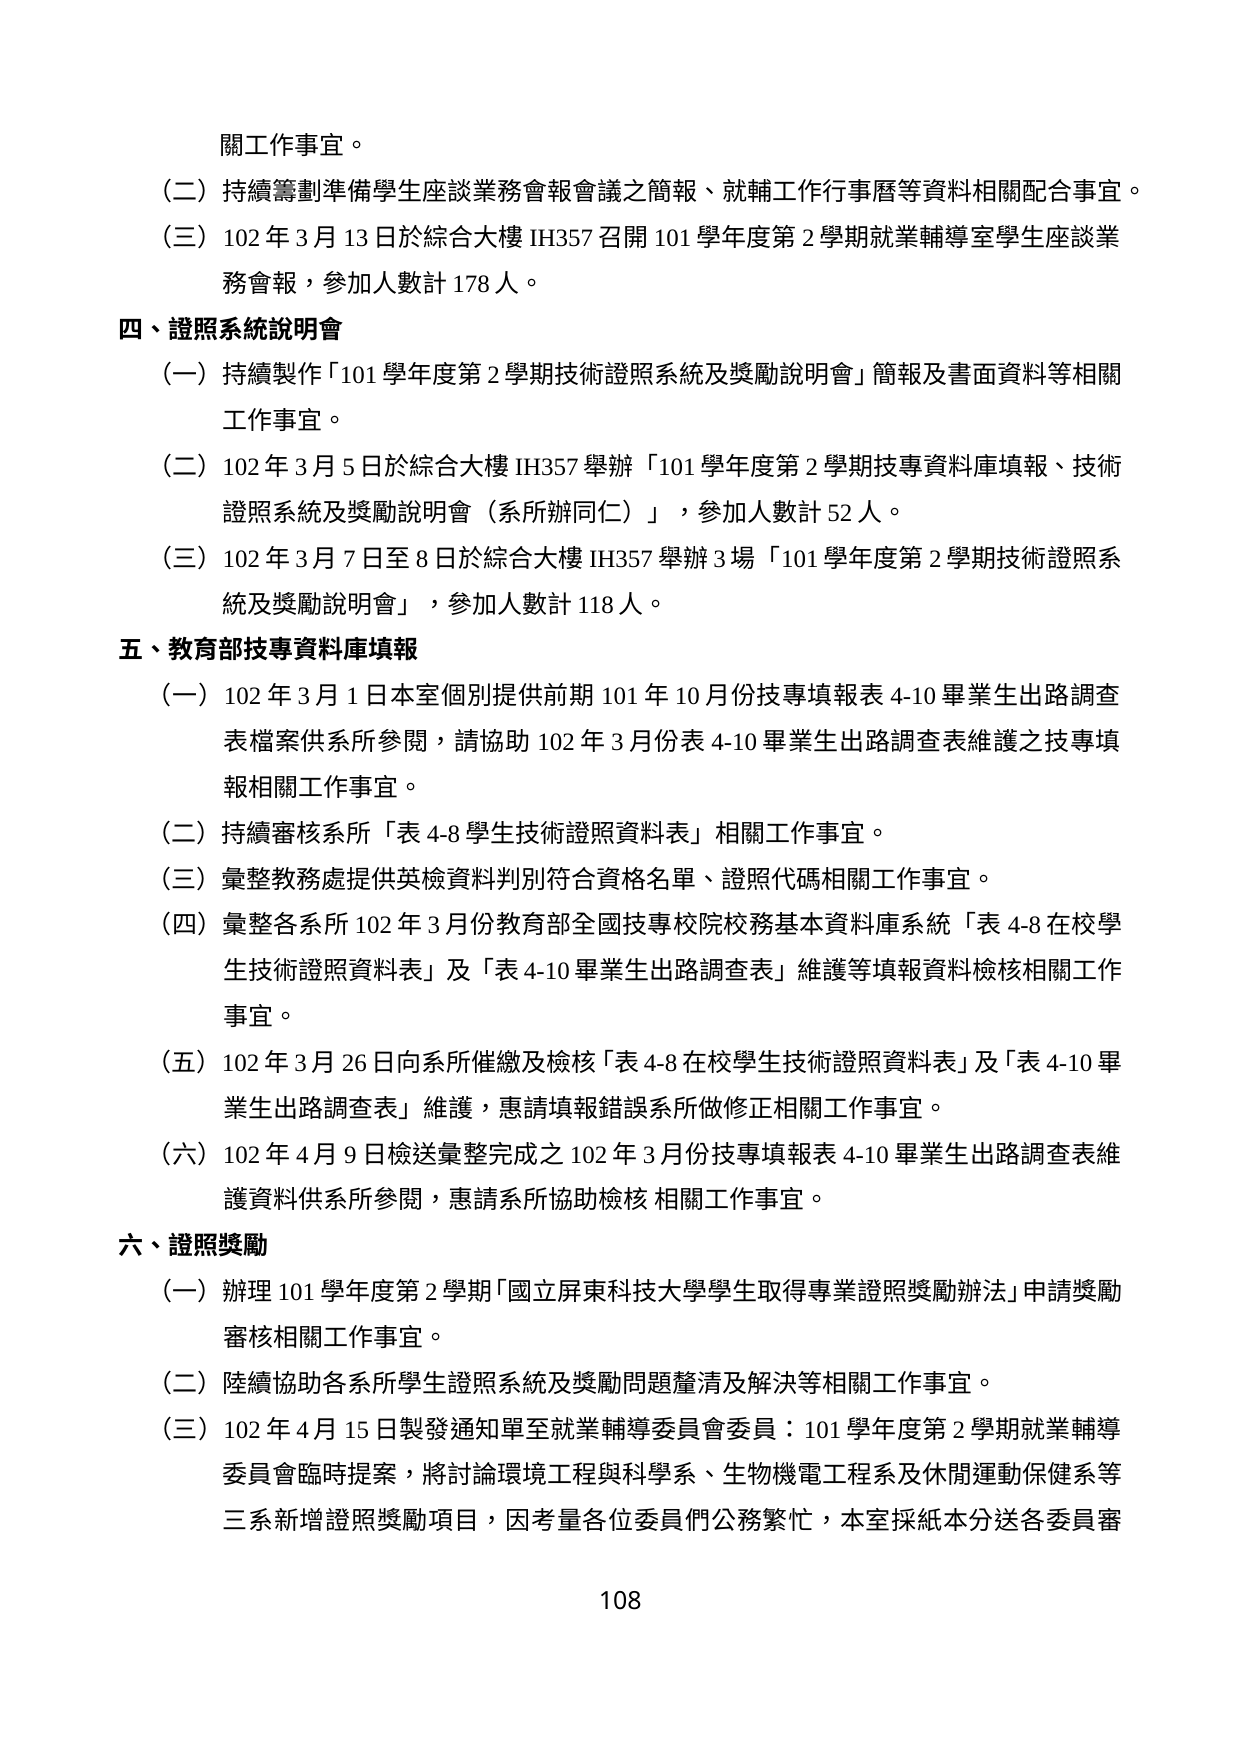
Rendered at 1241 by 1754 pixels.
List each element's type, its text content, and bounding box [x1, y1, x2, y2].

text （三）102年3月7日至8日於綜合大樓IH357舉辦3場「101學年度第2學期技術證照系統及獎勵說明會」，參加人數計118人。 [147, 531, 1122, 622]
text 六、證照獎勵 [118, 1218, 1122, 1264]
text （一）102年3月1日本室個別提供前期101年10月份技專填報表4-10畢業生出路調查表檔案供系所參閱，請協助102年3月份表4-10畢業生出路調查表維護之技專填報相關工作事宜。 [147, 668, 1122, 806]
text 關工作事宜。 [118, 118, 1122, 164]
text 五、教育部技專資料庫填報 [118, 622, 1122, 668]
text （五）102年3月26日向系所催繳及檢核「表4-8在校學生技術證照資料表」及「表4-10畢業生出路調查表」維護，惠請填報錯誤系所做修正相關工作事宜。 [147, 1035, 1122, 1126]
text （二）持續籌劃準備學生座談業務會報會議之簡報、就輔工作行事曆等資料相關配合事宜。 [147, 164, 1122, 210]
text （三）彙整教務處提供英檢資料判別符合資格名單、證照代碼相關工作事宜。 [147, 851, 1122, 897]
text （一）辦理101學年度第2學期「國立屏東科技大學學生取得專業證照獎勵辦法」申請獎勵審核相關工作事宜。 [147, 1264, 1122, 1356]
text （二）陸續協助各系所學生證照系統及獎勵問題釐清及解決等相關工作事宜。 [147, 1356, 1122, 1401]
text （二）102年3月5日於綜合大樓IH357舉辦「101學年度第2學期技專資料庫填報、技術證照系統及獎勵說明會（系所辦同仁）」，參加人數計52人。 [147, 439, 1122, 531]
text （六）102年4月9日檢送彙整完成之102年3月份技專填報表4-10畢業生出路調查表維護資料供系所參閱，惠請系所協助檢核 相關工作事宜。 [147, 1126, 1122, 1218]
text （二）持續審核系所「表4-8學生技術證照資料表」相關工作事宜。 [147, 806, 1122, 851]
text （三）102年4月15日製發通知單至就業輔導委員會委員：101學年度第2學期就業輔導委員會臨時提案，將討論環境工程與科學系、生物機電工程系及休閒運動保健系等三系新增證照獎勵項目，因考量各位委員們公務繁忙，本室採紙本分送各委員審 [147, 1401, 1122, 1539]
text （四）彙整各系所102年3月份教育部全國技專校院校務基本資料庫系統「表4-8在校學生技術證照資料表」及「表4-10畢業生出路調查表」維護等填報資料檢核相關工作事宜。 [147, 897, 1122, 1035]
text 四、證照系統說明會 [118, 301, 1122, 347]
text （三）102年3月13日於綜合大樓IH357召開101學年度第2學期就業輔導室學生座談業務會報，參加人數計178人。 [147, 210, 1122, 301]
text （一）持續製作「101學年度第2學期技術證照系統及獎勵說明會」簡報及書面資料等相關工作事宜。 [147, 347, 1122, 439]
